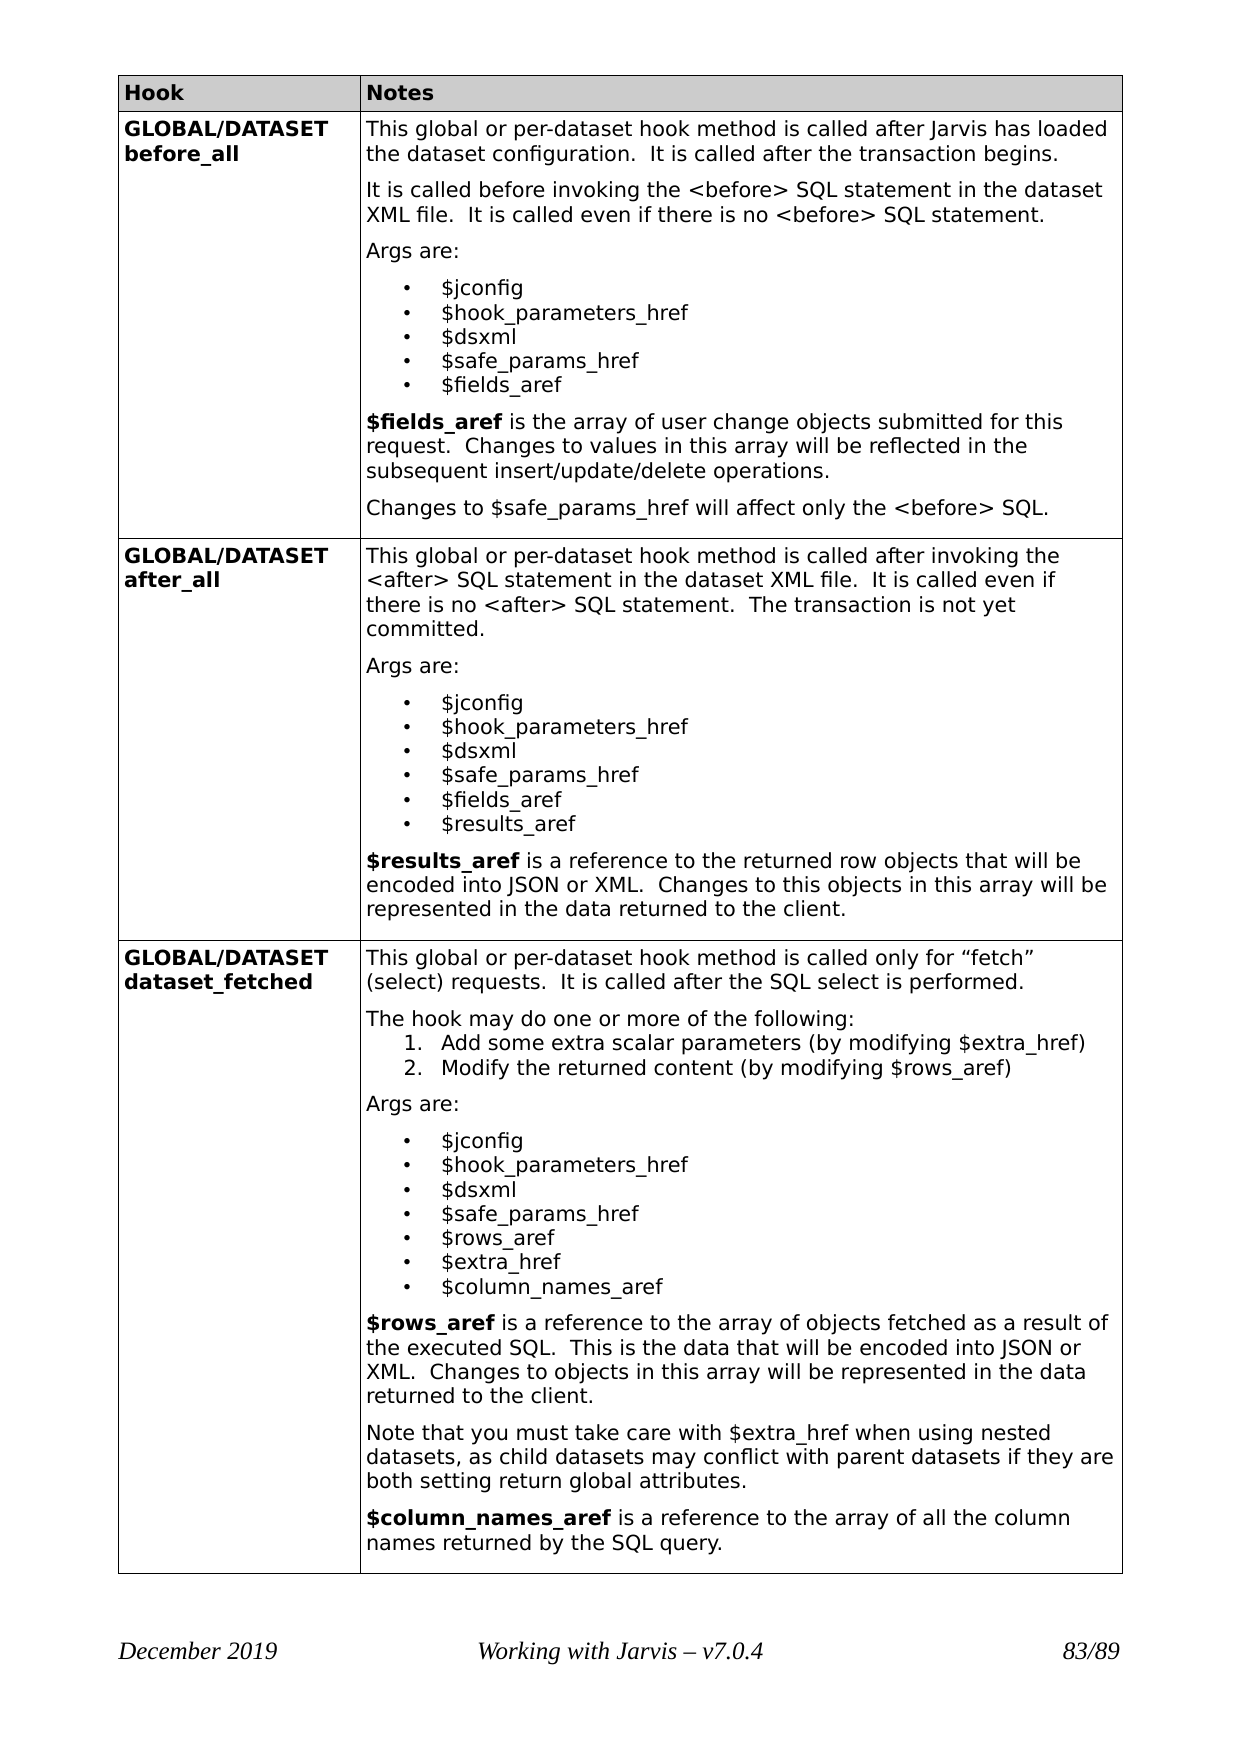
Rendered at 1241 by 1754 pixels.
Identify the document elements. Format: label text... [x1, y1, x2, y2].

table_cell GLOBAL/DATASET before_all [119, 112, 360, 538]
table_cell GLOBAL/DATASET after_all [119, 539, 360, 940]
table_cell This global or per-dataset hook method is called after Jarvis has loaded the dataset configuration. It is called after the transaction begins. It is called before invoking the <before> SQL statement in the dataset XML file. It is called even if there is no <before> SQL statement. Args are: $jconfig $hook_parameters_href $dsxml $safe_params_href $fields_aref $fields_aref is the array of user change objects submitted for this request. Changes to values in this array will be reflected in the subsequent insert/update/delete operations. Changes to $safe_params_href will affect only the <before> SQL. [361, 112, 1122, 538]
table_cell This global or per-dataset hook method is called after invoking the <after> SQL statement in the dataset XML file. It is called even if there is no <after> SQL statement. The transaction is not yet committed. Args are: $jconfig $hook_parameters_href $dsxml $safe_params_href $fields_aref $results_aref $results_aref is a reference to the returned row objects that will be encoded into JSON or XML. Changes to this objects in this array will be represented in the data returned to the client. [361, 539, 1122, 940]
table_header Hook [119, 76, 360, 111]
table_cell This global or per-dataset hook method is called only for “fetch” (select) requests. It is called after the SQL select is performed. The hook may do one or more of the following: Add some extra scalar parameters (by modifying $extra_href) Modify the returned content (by modifying $rows_aref) Args are: $jconfig $hook_parameters_href $dsxml $safe_params_href $rows_aref $extra_href $column_names_aref $rows_aref is a reference to the array of objects fetched as a result of the executed SQL. This is the data that will be encoded into JSON or XML. Changes to objects in this array will be represented in the data returned to the client. Note that you must take care with $extra_href when using nested datasets, as child datasets may conflict with parent datasets if they are both setting return global attributes. $column_names_aref is a reference to the array of all the column names returned by the SQL query. [361, 941, 1122, 1573]
table_header Notes [361, 76, 1122, 111]
table_cell GLOBAL/DATASET dataset_fetched [119, 941, 360, 1573]
